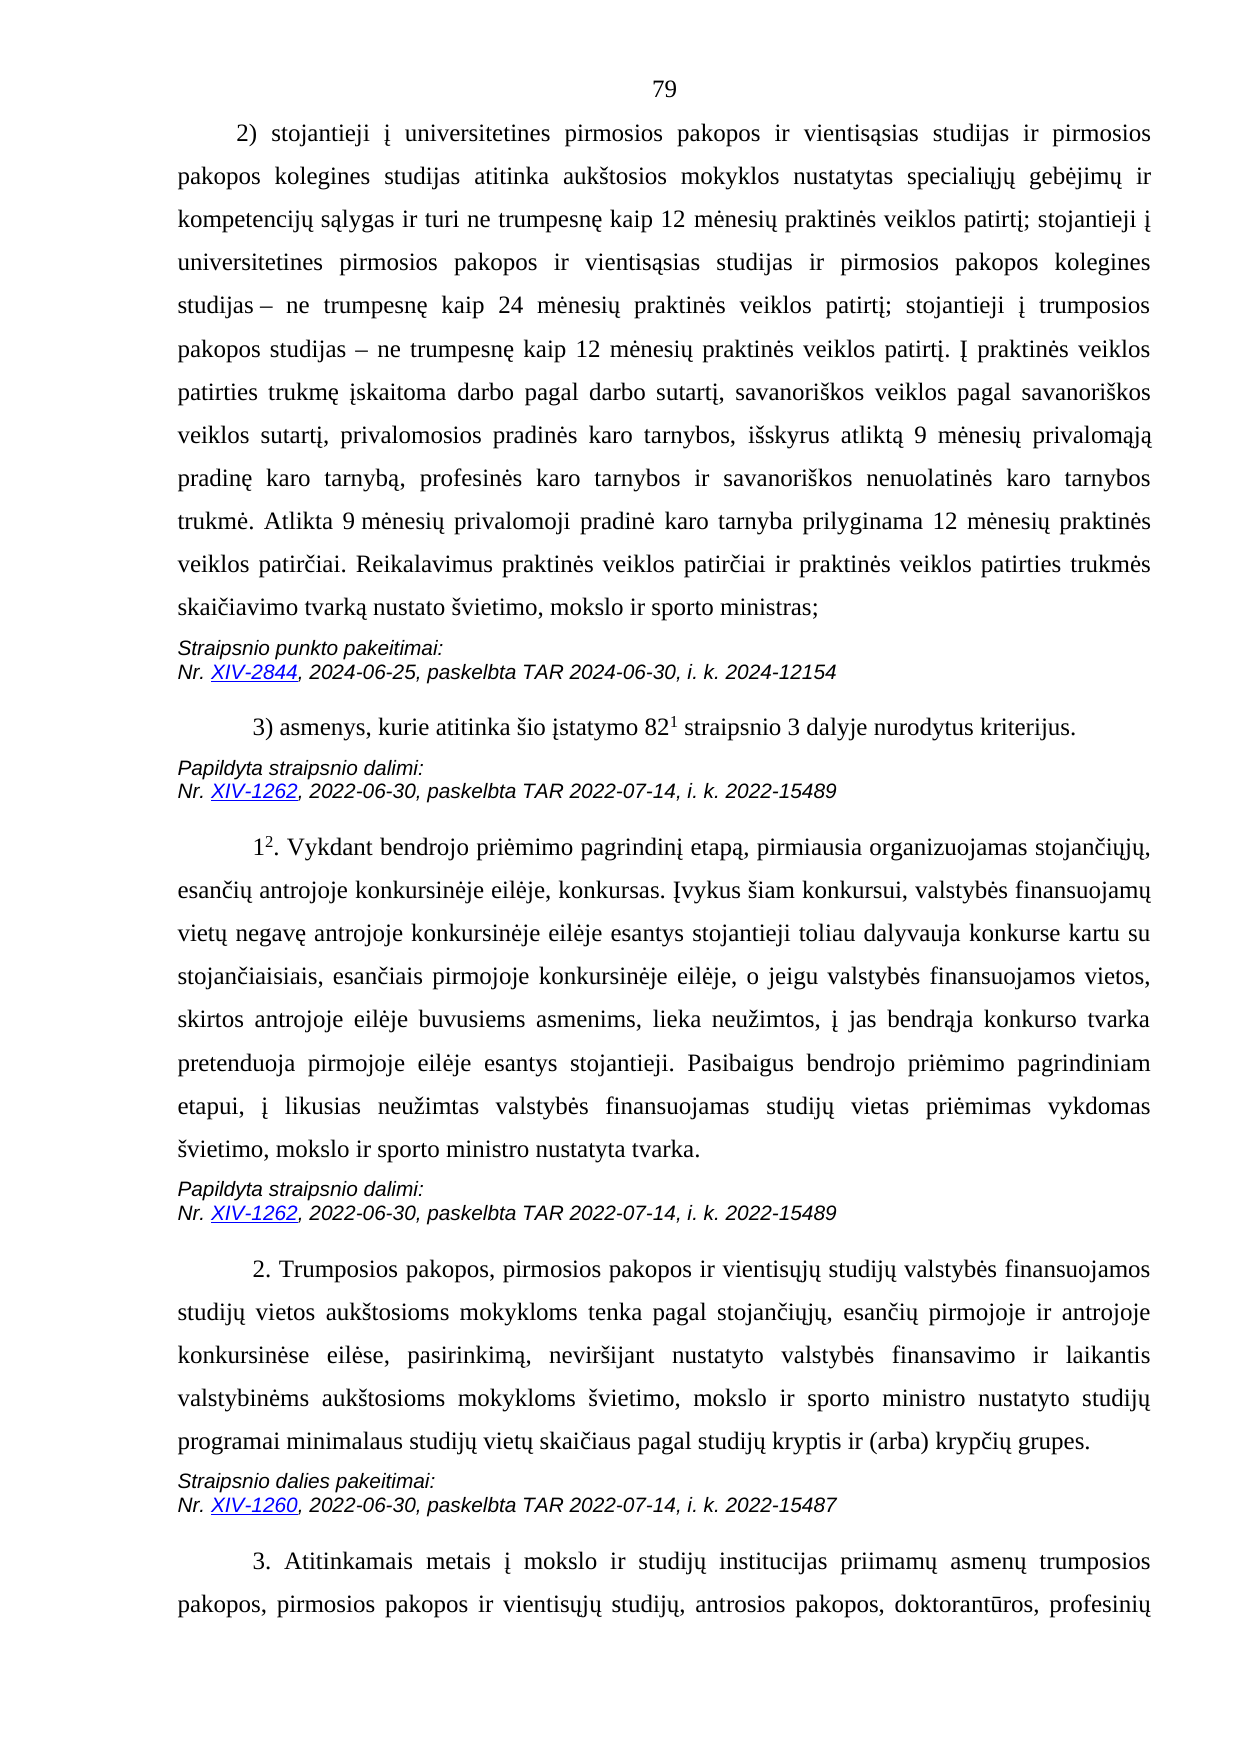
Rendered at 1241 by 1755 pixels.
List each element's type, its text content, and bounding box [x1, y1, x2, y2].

text 3) asmenys, kurie atitinka šio įstatymo 821 straipsnio 3 dalyje nurodytus kriterijus. [177, 712, 1152, 741]
text 3. Atitinkamais metais į mokslo ir studijų institucijas priimamų asmenų trumposios pakopos, pirmosios pakopos ir vientisųjų studijų, antrosios pakopos, doktorantūros, profesinių [177, 1546, 1152, 1618]
text Nr. XIV-1260, 2022-06-30, paskelbta TAR 2022-07-14, i. k. 2022-15487 [177, 1493, 1152, 1517]
text Papildyta straipsnio dalimi: [177, 755, 1152, 779]
text 2) stojantieji į universitetines pirmosios pakopos ir vientisąsias studijas ir pirmosios pakopos kolegines studijas atitinka aukštosios mokyklos nustatytas specialiųjų gebėjimų ir kompetencijų sąlygas ir turi ne trumpesnę kaip 12 mėnesių praktinės veiklos patirtį; stojantieji į universitetines pirmosios pakopos ir vientisąsias studijas ir pirmosios pakopos kolegines studijas – ne trumpesnę kaip 24 mėnesių praktinės veiklos patirtį; stojantieji į trumposios pakopos studijas – ne trumpesnę kaip 12 mėnesių praktinės veiklos patirtį. Į praktinės veiklos patirties trukmę įskaitoma darbo pagal darbo sutartį, savanoriškos veiklos pagal savanoriškos veiklos sutartį, privalomosios pradinės karo tarnybos, išskyrus atliktą 9 mėnesių privalomąją pradinę karo tarnybą, profesinės karo tarnybos ir savanoriškos nenuolatinės karo tarnybos trukmė. Atlikta 9 mėnesių privalomoji pradinė karo tarnyba prilyginama 12 mėnesių praktinės veiklos patirčiai. Reikalavimus praktinės veiklos patirčiai ir praktinės veiklos patirties trukmės skaičiavimo tvarką nustato švietimo, mokslo ir sporto ministras; [177, 118, 1152, 621]
text Papildyta straipsnio dalimi: [177, 1177, 1152, 1201]
text Nr. XIV-2844, 2024-06-25, paskelbta TAR 2024-06-30, i. k. 2024-12154 [177, 659, 1152, 683]
text Nr. XIV-1262, 2022-06-30, paskelbta TAR 2022-07-14, i. k. 2022-15489 [177, 779, 1152, 803]
text 2. Trumposios pakopos, pirmosios pakopos ir vientisųjų studijų valstybės finansuojamos studijų vietos aukštosioms mokykloms tenka pagal stojančiųjų, esančių pirmojoje ir antrojoje konkursinėse eilėse, pasirinkimą, neviršijant nustatyto valstybės finansavimo ir laikantis valstybinėms aukštosioms mokykloms švietimo, mokslo ir sporto ministro nustatyto studijų programai minimalaus studijų vietų skaičiaus pagal studijų kryptis ir (arba) krypčių grupes. [177, 1254, 1152, 1455]
text Nr. XIV-1262, 2022-06-30, paskelbta TAR 2022-07-14, i. k. 2022-15489 [177, 1201, 1152, 1225]
text Straipsnio punkto pakeitimai: [177, 636, 1152, 659]
text 12. Vykdant bendrojo priėmimo pagrindinį etapą, pirmiausia organizuojamas stojančiųjų, esančių antrojoje konkursinėje eilėje, konkursas. Įvykus šiam konkursui, valstybės finansuojamų vietų negavę antrojoje konkursinėje eilėje esantys stojantieji toliau dalyvauja konkurse kartu su stojančiaisiais, esančiais pirmojoje konkursinėje eilėje, o jeigu valstybės finansuojamos vietos, skirtos antrojoje eilėje buvusiems asmenims, lieka neužimtos, į jas bendrąja konkurso tvarka pretenduoja pirmojoje eilėje esantys stojantieji. Pasibaigus bendrojo priėmimo pagrindiniam etapui, į likusias neužimtas valstybės finansuojamas studijų vietas priėmimas vykdomas švietimo, mokslo ir sporto ministro nustatyta tvarka. [177, 832, 1152, 1163]
text Straipsnio dalies pakeitimai: [177, 1469, 1152, 1493]
